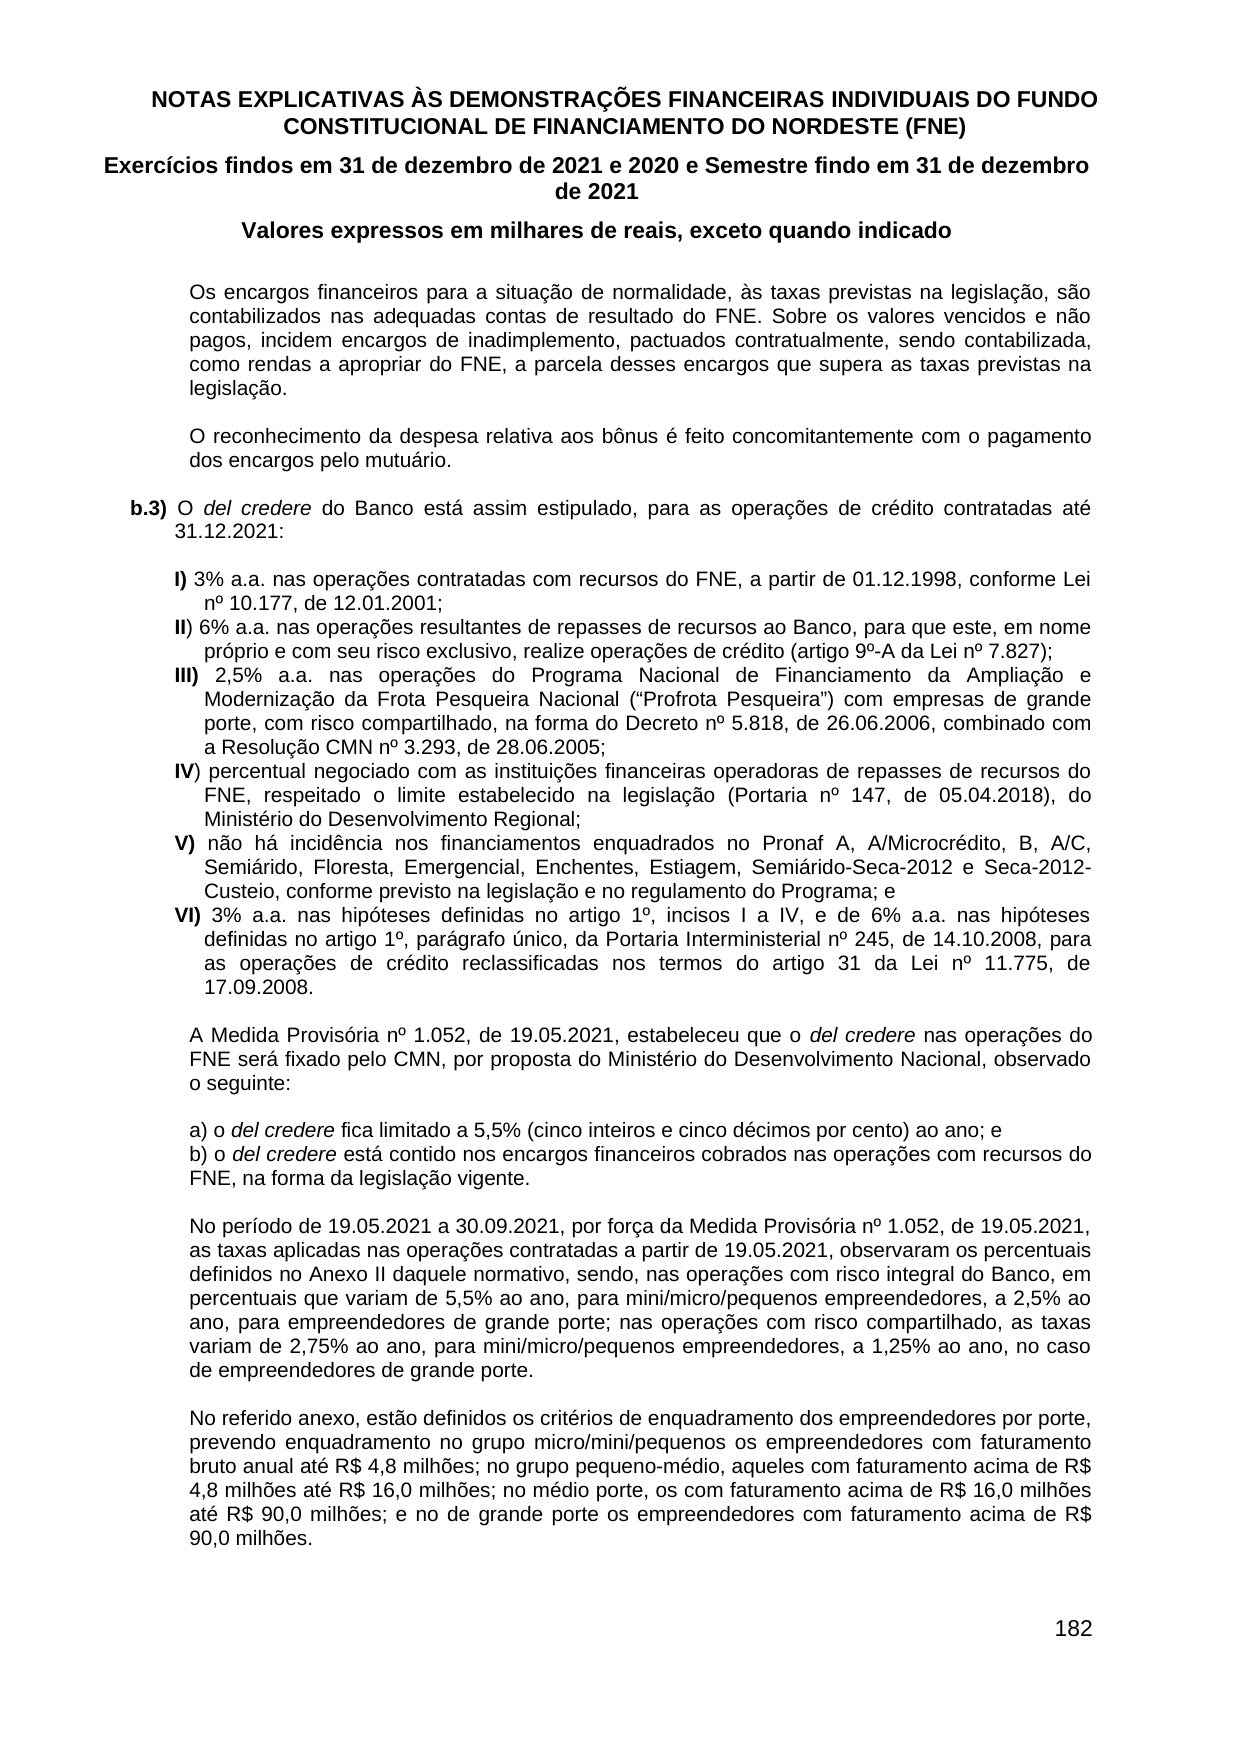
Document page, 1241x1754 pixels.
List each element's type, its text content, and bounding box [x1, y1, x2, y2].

text V) não há incidência nos financiamentos enquadrados no Pronaf A, A/Microcrédito, B, A/C, Semiárido, Floresta, Emergencial, Enchentes, Estiagem, Semiárido-Seca-2012 e Seca-2012-Custeio, conforme previsto na legislação e no regulamento do Programa; e [174, 831, 1092, 903]
text Os encargos financeiros para a situação de normalidade, às taxas previstas na legislação, são contabilizados nas adequadas contas de resultado do FNE. Sobre os valores vencidos e não pagos, incidem encargos de inadimplemento, pactuados contratualmente, sendo contabilizada, como rendas a apropriar do FNE, a parcela desses encargos que supera as taxas previstas na legislação. [189, 280, 1092, 399]
text No referido anexo, estão definidos os critérios de enquadramento dos empreendedores por porte, prevendo enquadramento no grupo micro/mini/pequenos os empreendedores com faturamento bruto anual até R$ 4,8 milhões; no grupo pequeno-médio, aqueles com faturamento acima de R$ 4,8 milhões até R$ 16,0 milhões; no médio porte, os com faturamento acima de R$ 16,0 milhões até R$ 90,0 milhões; e no de grande porte os empreendedores com faturamento acima de R$ 90,0 milhões. [189, 1406, 1092, 1549]
text I) 3% a.a. nas operações contratadas com recursos do FNE, a partir de 01.12.1998, conforme Lei nº 10.177, de 12.01.2001; [174, 567, 1092, 615]
text O reconhecimento da despesa relativa aos bônus é feito concomitantemente com o pagamento dos encargos pelo mutuário. [189, 423, 1092, 471]
text b) o del credere está contido nos encargos financeiros cobrados nas operações com recursos do FNE, na forma da legislação vigente. [189, 1142, 1092, 1190]
text II) 6% a.a. nas operações resultantes de repasses de recursos ao Banco, para que este, em nome próprio e com seu risco exclusivo, realize operações de crédito (artigo 9º-A da Lei nº 7.827); [174, 615, 1092, 663]
text No período de 19.05.2021 a 30.09.2021, por força da Medida Provisória nº 1.052, de 19.05.2021, as taxas aplicadas nas operações contratadas a partir de 19.05.2021, observaram os percentuais definidos no Anexo II daquele normativo, sendo, nas operações com risco integral do Banco, em percentuais que variam de 5,5% ao ano, para mini/micro/pequenos empreendedores, a 2,5% ao ano, para empreendedores de grande porte; nas operações com risco compartilhado, as taxas variam de 2,75% ao ano, para mini/micro/pequenos empreendedores, a 1,25% ao ano, no caso de empreendedores de grande porte. [189, 1214, 1092, 1382]
text A Medida Provisória nº 1.052, de 19.05.2021, estabeleceu que o del credere nas operações do FNE será fixado pelo CMN, por proposta do Ministério do Desenvolvimento Nacional, observado o seguinte: [189, 1022, 1092, 1094]
text VI) 3% a.a. nas hipóteses definidas no artigo 1º, incisos I a IV, e de 6% a.a. nas hipóteses definidas no artigo 1º, parágrafo único, da Portaria Interministerial nº 245, de 14.10.2008, para as operações de crédito reclassificadas nos termos do artigo 31 da Lei nº 11.775, de 17.09.2008. [174, 903, 1092, 998]
text a) o del credere fica limitado a 5,5% (cinco inteiros e cinco décimos por cento) ao ano; e [189, 1118, 1092, 1142]
text III) 2,5% a.a. nas operações do Programa Nacional de Financiamento da Ampliação e Modernização da Frota Pesqueira Nacional (“Profrota Pesqueira”) com empresas de grande porte, com risco compartilhado, na forma do Decreto nº 5.818, de 26.06.2006, combinado com a Resolução CMN nº 3.293, de 28.06.2005; [174, 663, 1092, 759]
text IV) percentual negociado com as instituições financeiras operadoras de repasses de recursos do FNE, respeitado o limite estabelecido na legislação (Portaria nº 147, de 05.04.2018), do Ministério do Desenvolvimento Regional; [174, 759, 1092, 831]
text b.3) O del credere do Banco está assim estipulado, para as operações de crédito contratadas até 31.12.2021: [130, 495, 1092, 543]
